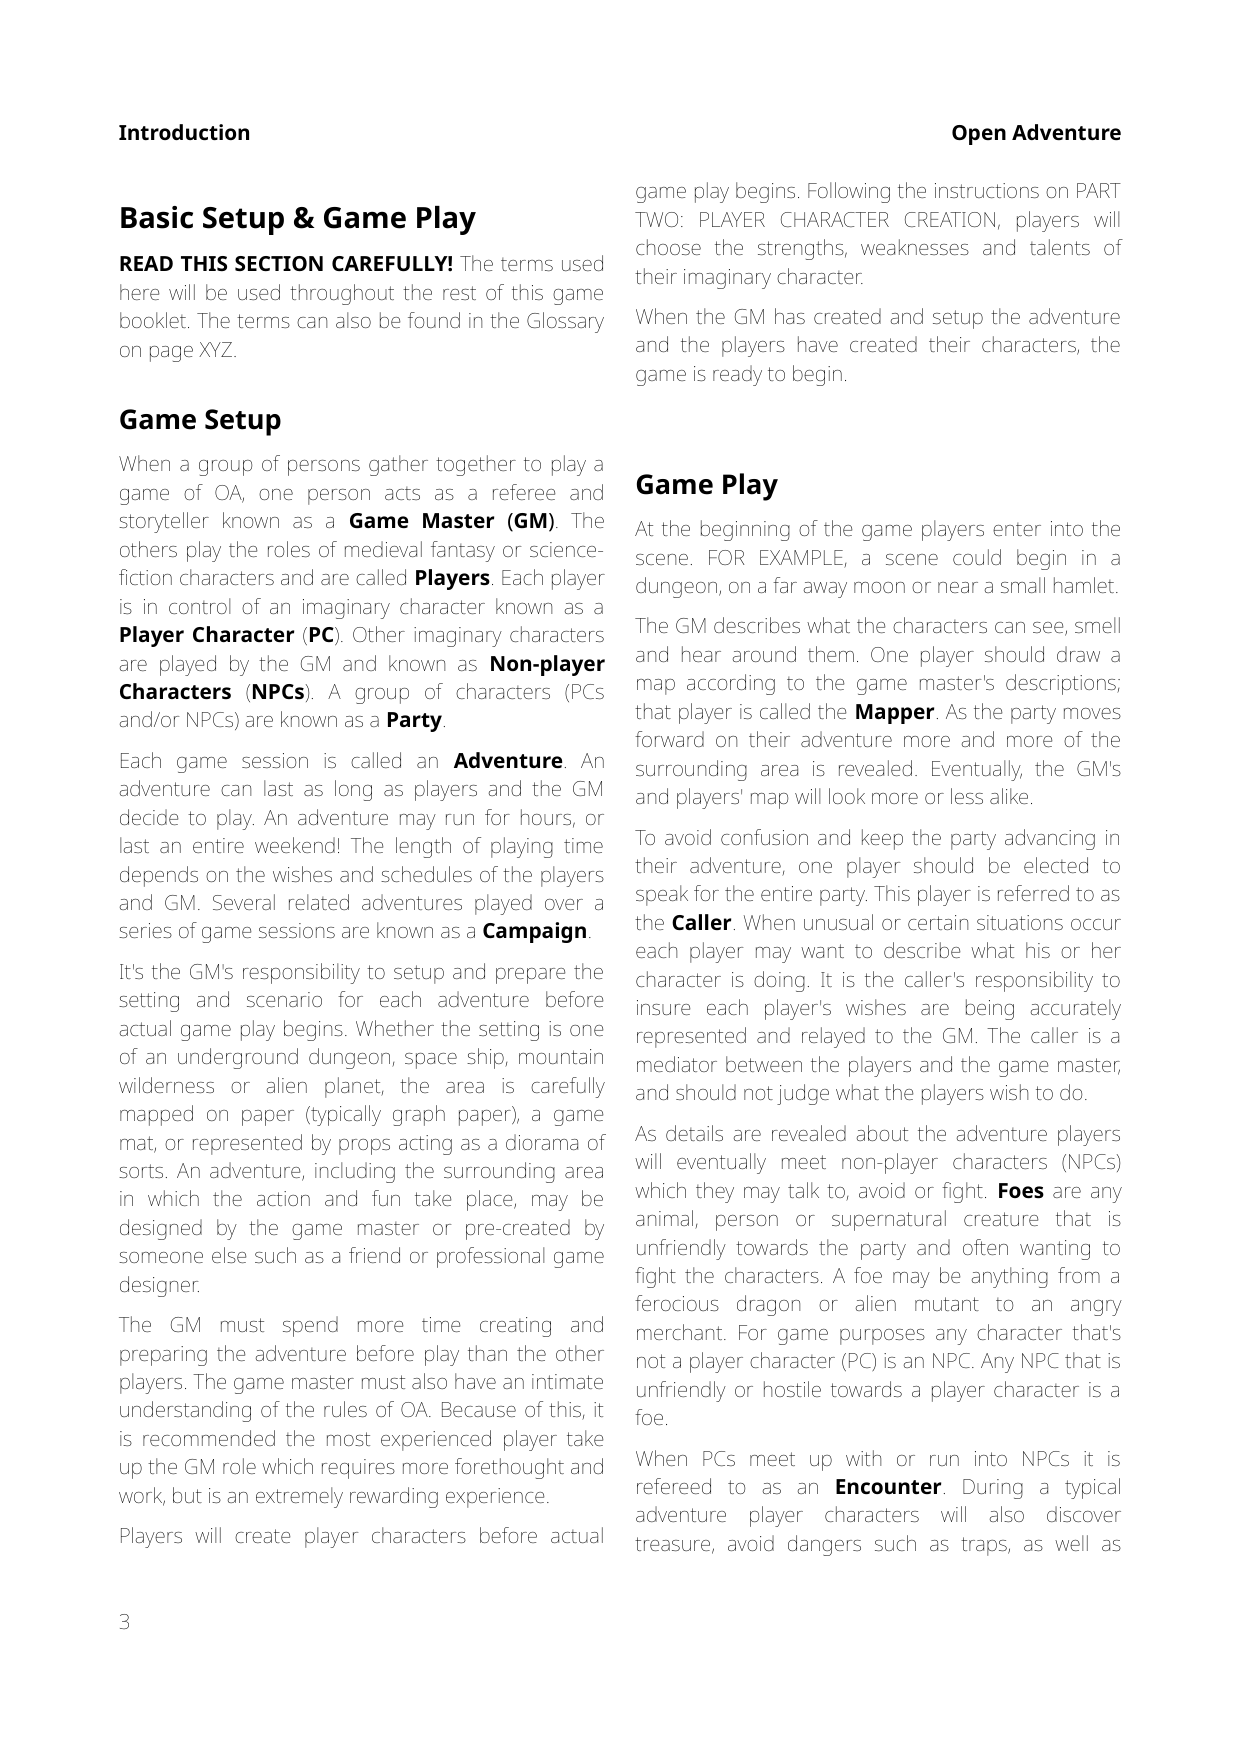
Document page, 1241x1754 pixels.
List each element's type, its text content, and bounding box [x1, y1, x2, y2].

text When the GM has created and setup the adventure and the players have created their characters, the game is ready to begin. [635, 302, 1122, 387]
text When a group of persons gather together to play a game of OA, one person acts as a referee and storyteller known as a Game Master (GM). The others play the roles of medieval fantasy or science-fiction characters and are called Players. Each player is in control of an imaginary character known as a Player Character (PC). Other imaginary characters are played by the GM and known as Non-player Characters (NPCs). A group of characters (PCs and/or NPCs) are known as a Party. [118, 449, 605, 734]
text READ THIS SECTION CAREFULLY! The terms used here will be used throughout the rest of this game booklet. The terms can also be found in the Glossary on page XYZ. [118, 249, 605, 363]
text Players will create player characters before actual [118, 1521, 605, 1550]
text As details are revealed about the adventure players will eventually meet non-player characters (NPCs) which they may talk to, avoid or fight. Foes are any animal, person or supernatural creature that is unfriendly towards the party and often wanting to fight the characters. A foe may be anything from a ferocious dragon or alien mutant to an angry merchant. For game purposes any character that's not a player character (PC) is an NPC. Any NPC that is unfriendly or hostile towards a player character is a foe. [635, 1119, 1122, 1432]
text game play begins. Following the instructions on PART TWO: PLAYER CHARACTER CREATION, players will choose the strengths, weaknesses and talents of their imaginary character. [635, 176, 1122, 290]
text It's the GM's responsibility to setup and prepare the setting and scenario for each adventure before actual game play begins. Whether the setting is one of an underground dungeon, space ship, mountain wilderness or alien planet, the area is carefully mapped on paper (typically graph paper), a game mat, or represented by props acting as a diorama of sorts. An adventure, including the surrounding area in which the action and fun take place, may be designed by the game master or pre-created by someone else such as a friend or professional game designer. [118, 957, 605, 1298]
text Game Setup [118, 401, 605, 438]
text Each game session is called an Adventure. An adventure can last as long as players and the GM decide to play. An adventure may run for hours, or last an entire weekend! The length of playing time depends on the wishes and schedules of the players and GM. Several related adventures played over a series of game sessions are known as a Campaign. [118, 746, 605, 945]
text Game Play [635, 465, 1122, 502]
text The GM must spend more time creating and preparing the adventure before play than the other players. The game master must also have an intimate understanding of the rules of OA. Because of this, it is recommended the most experienced player take up the GM role which requires more forethought and work, but is an extremely rewarding experience. [118, 1310, 605, 1509]
text When PCs meet up with or run into NPCs it is refereed to as an Encounter. During a typical adventure player characters will also discover treasure, avoid dangers such as traps, as well as [635, 1444, 1122, 1557]
text To avoid confusion and keep the party advancing in their adventure, one player should be elected to speak for the entire party. This player is referred to as the Caller. When unusual or certain situations occur each player may want to describe what his or her character is doing. It is the caller's responsibility to insure each player's wishes are being accurately represented and relayed to the GM. The caller is a mediator between the players and the game master, and should not judge what the players wish to do. [635, 823, 1122, 1107]
text The GM describes what the characters can see, smell and hear around them. One player should draw a map according to the game master's descriptions; that player is called the Mapper. As the party moves forward on their adventure more and more of the surrounding area is revealed. Eventually, the GM's and players' map will look more or less alike. [635, 612, 1122, 811]
subtitle Basic Setup & Game Play [118, 197, 605, 237]
text At the beginning of the game players enter into the scene. FOR EXAMPLE, a scene could begin in a dungeon, on a far away moon or near a small hamlet. [635, 514, 1122, 599]
